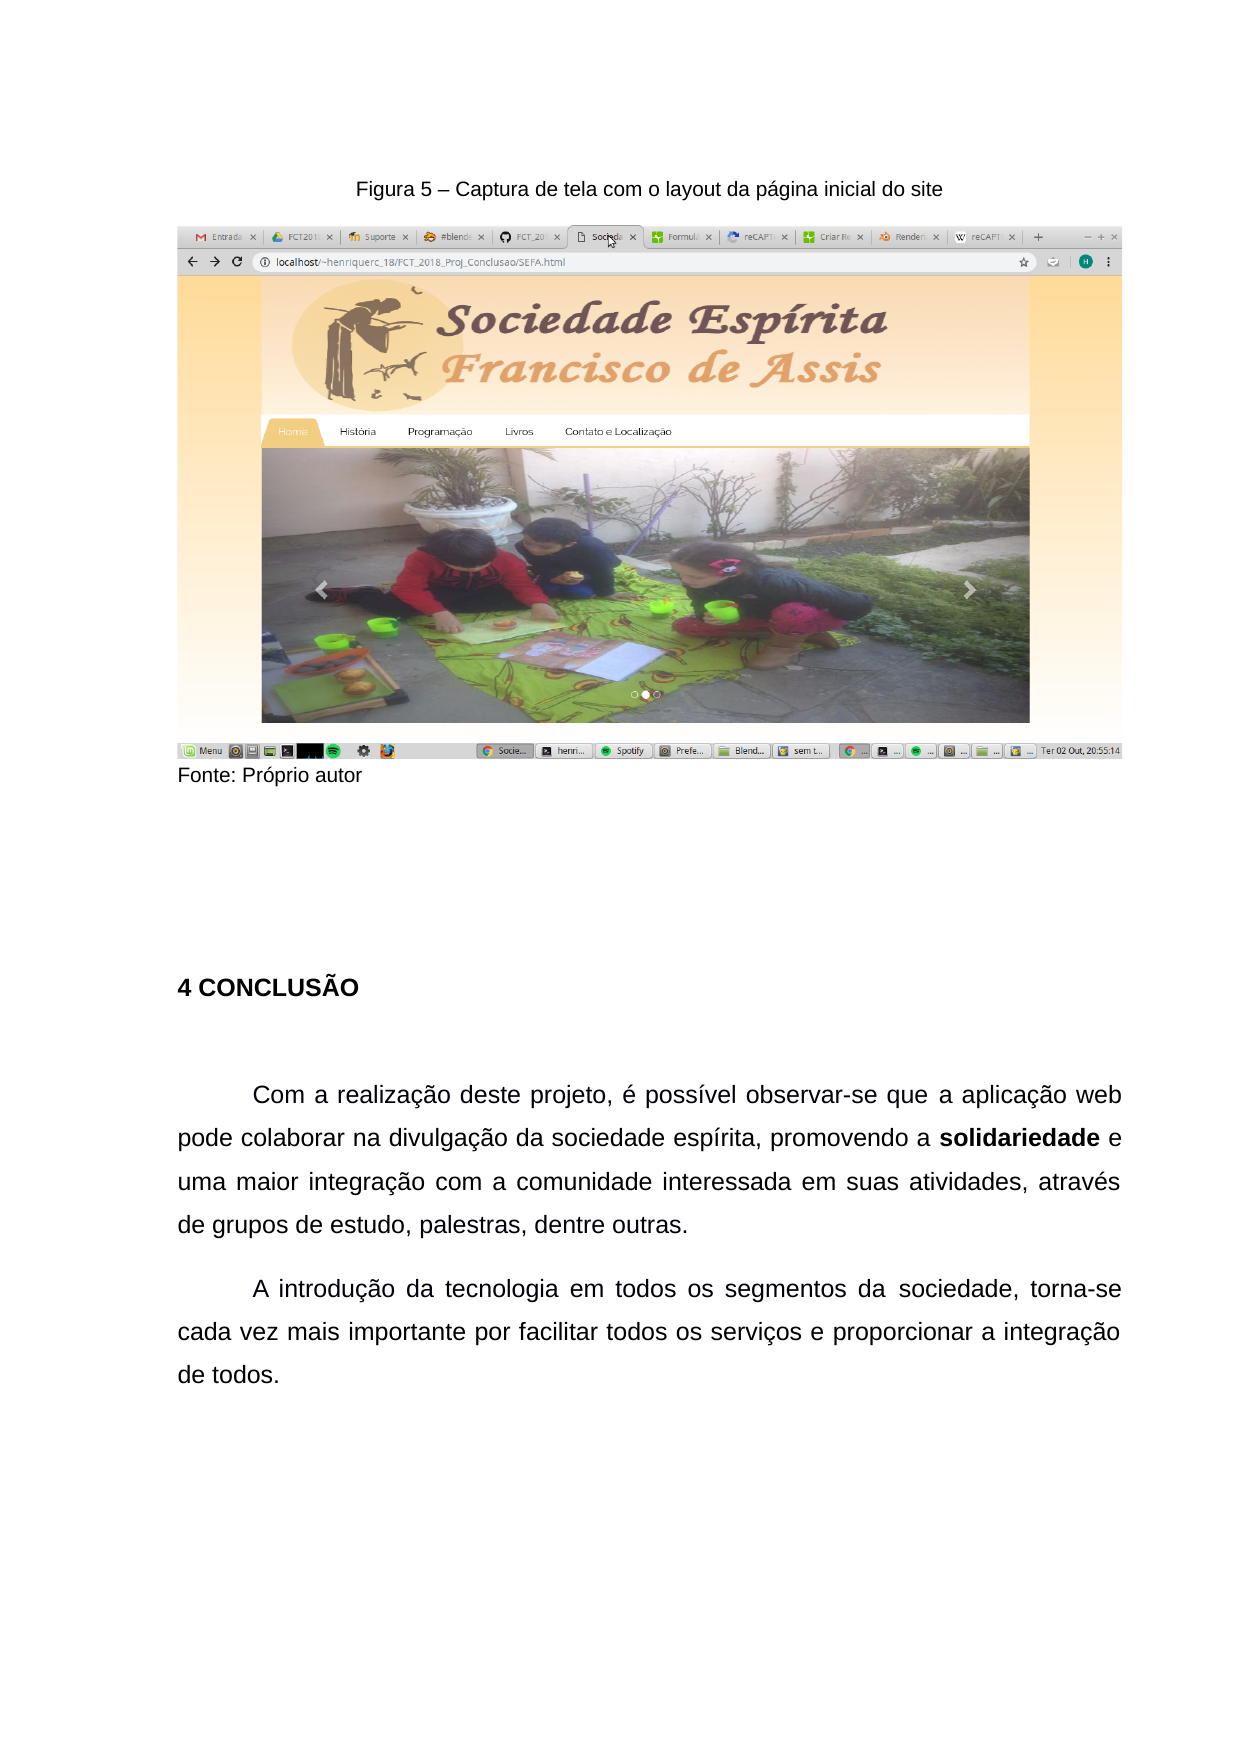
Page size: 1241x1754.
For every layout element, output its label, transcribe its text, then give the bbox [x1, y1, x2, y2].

text 4 CONCLUSÃO [177, 972, 1122, 1001]
text A introdução da tecnologia em todos os segmentos da sociedade, torna-se cada vez mais importante por facilitar todos os serviços e proporcionar a integração de todos. [177, 1273, 1122, 1388]
text Figura 5 – Captura de tela com o layout da página inicial do site [177, 177, 1122, 201]
text Com a realização deste projeto, é possível observar-se que a aplicação web pode colaborar na divulgação da sociedade espírita, promovendo a solidariedade e uma maior integração com a comunidade interessada em suas atividades, através de grupos de estudo, palestras, dentre outras. [177, 1080, 1122, 1238]
text Fonte: Próprio autor [177, 759, 1122, 787]
picture [177, 225, 1123, 759]
